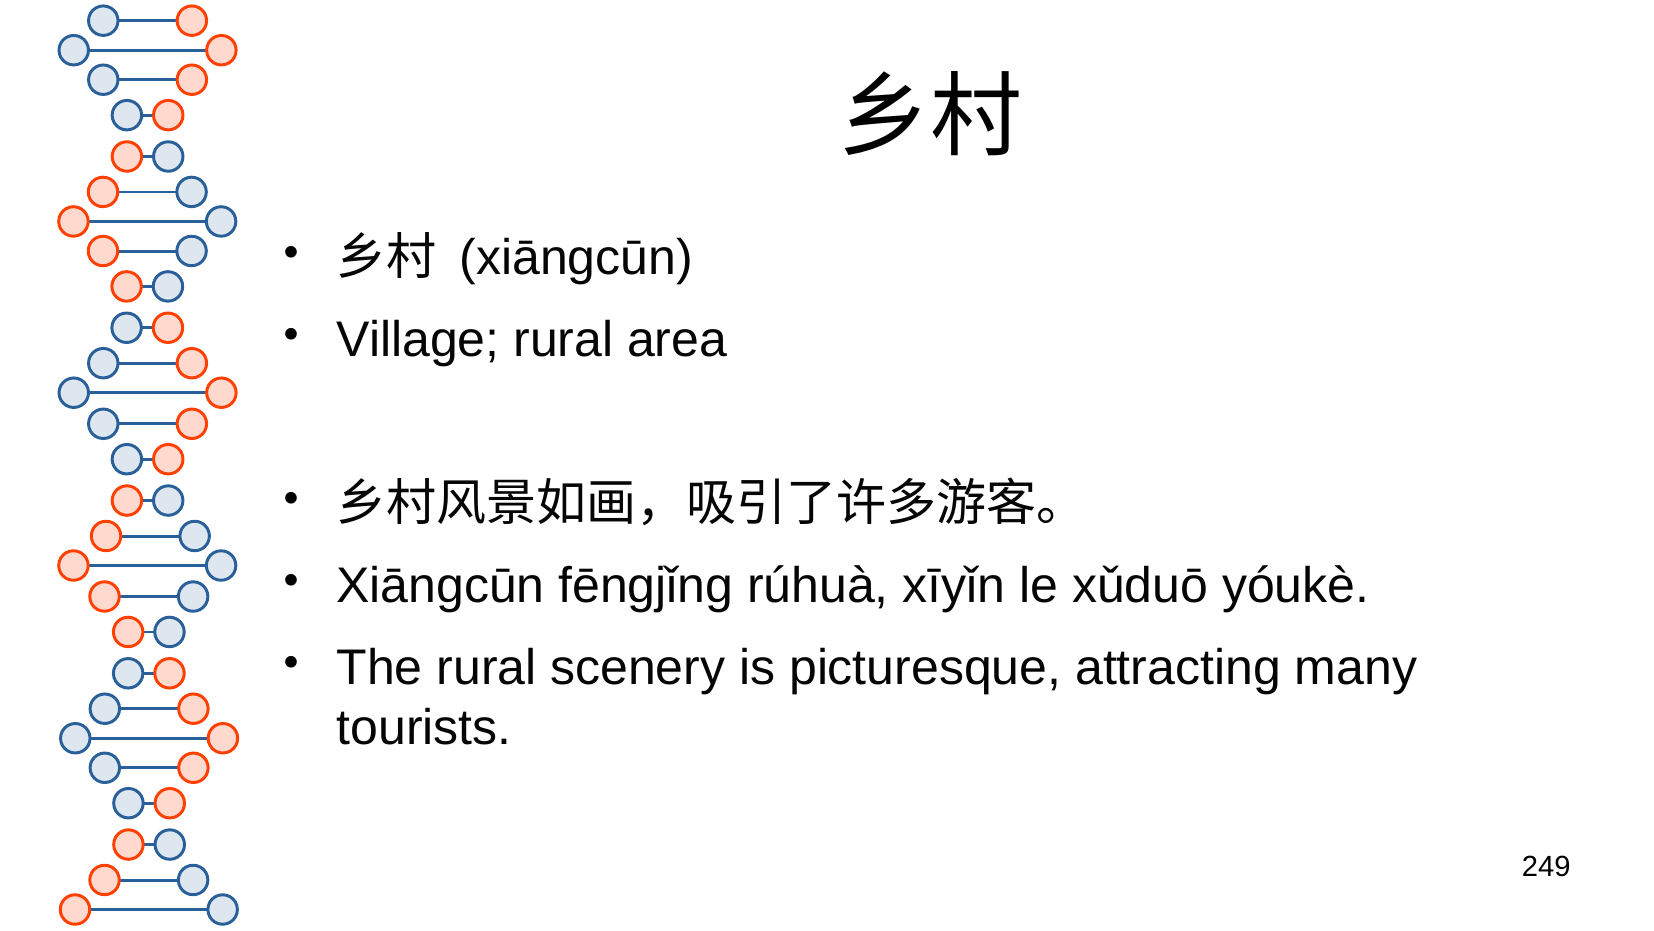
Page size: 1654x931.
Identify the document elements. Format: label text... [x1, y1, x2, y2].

list 乡村 (xiāngcūn) Village; rural area 乡村风景如画，吸引了许多游客。 Xiāngcūn fēngjǐng rúhuà, xīyǐn le xǔduō yóukè. The rural scenery is picturesque, attracting many tourists. [265, 224, 1595, 764]
title 乡村 [265, 35, 1595, 189]
